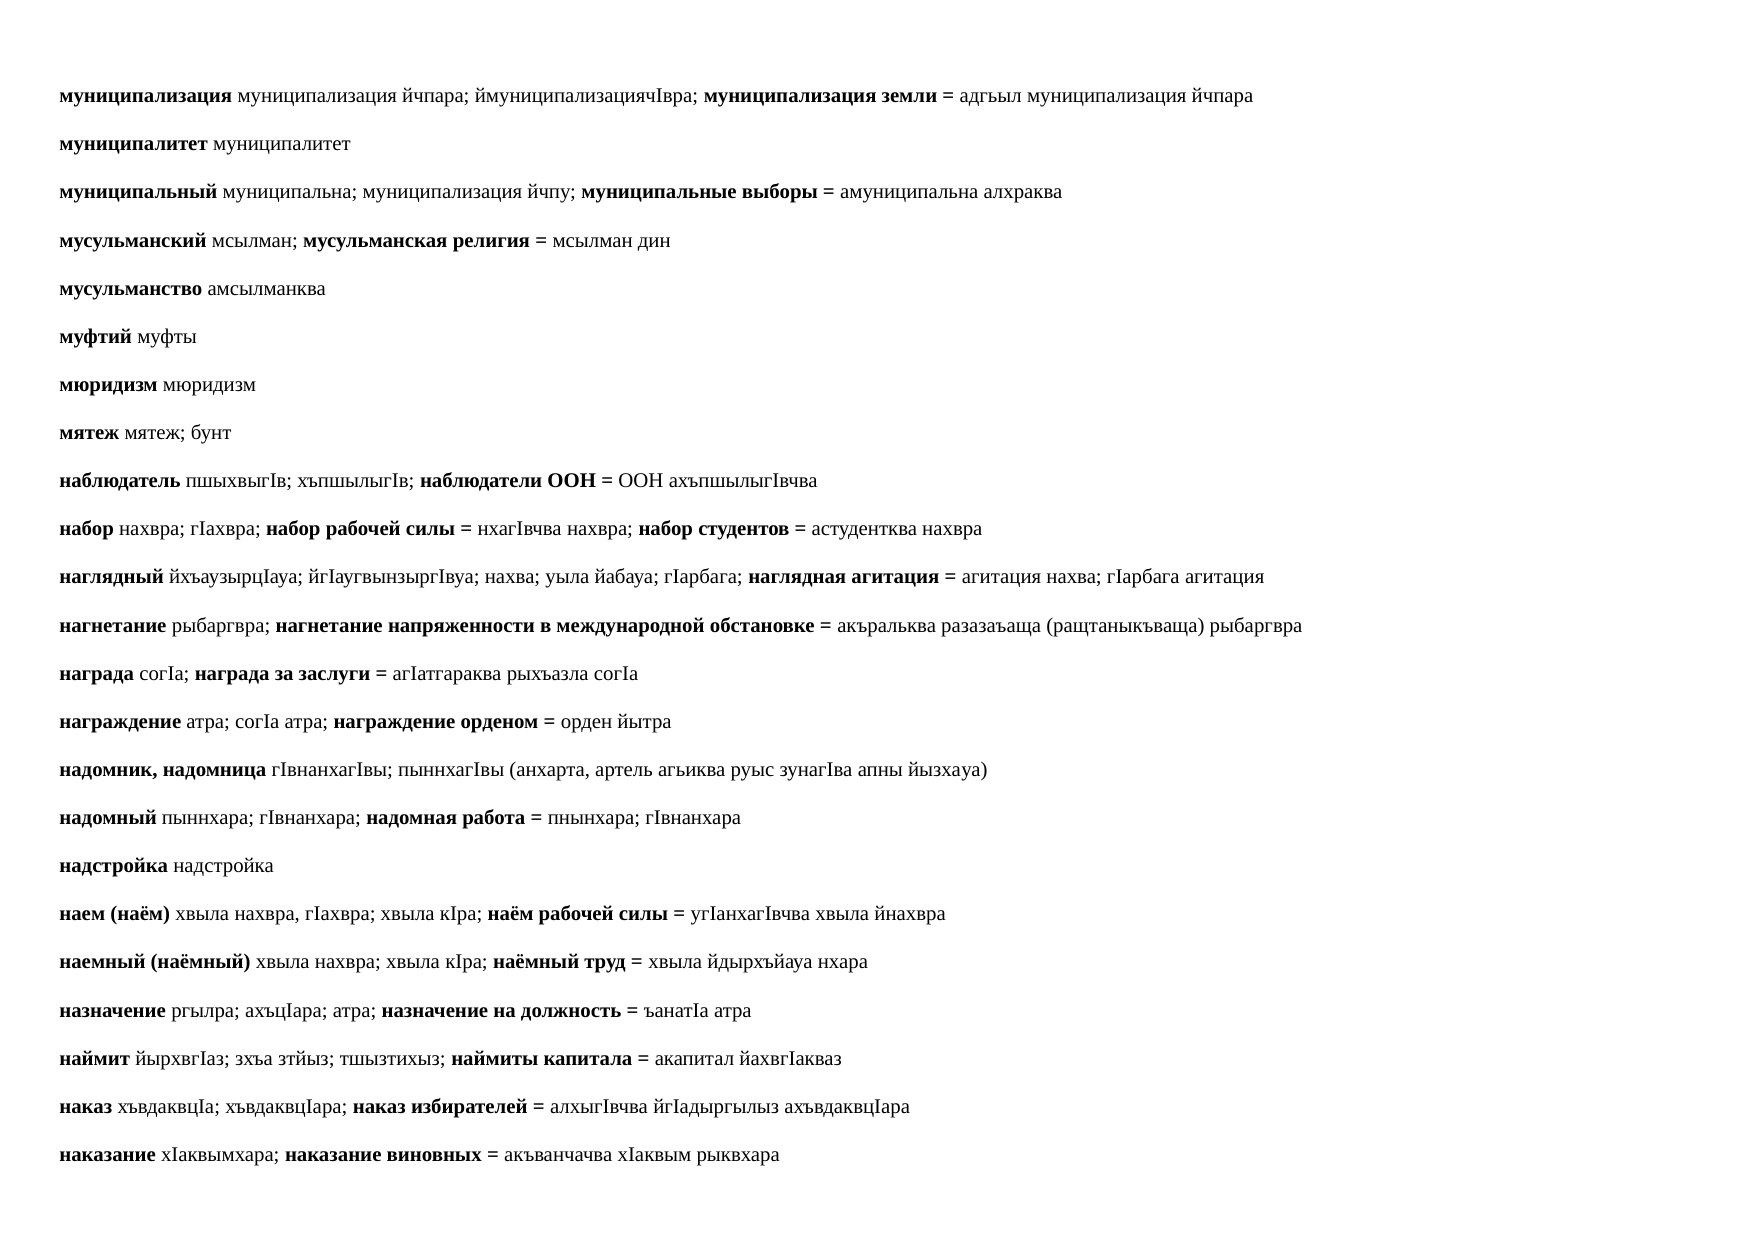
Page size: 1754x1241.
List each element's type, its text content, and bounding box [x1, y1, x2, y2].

text надомный пыннхара; гIвнанхара; надомная работа = пнынхара; гIвнанхара [59, 805, 1695, 829]
text награждение атра; согIа атра; награждение орденом = орден йытра [59, 709, 1695, 733]
text наем (наём) хвыла нахвра, гIахвра; хвыла кIра; наём рабочей силы = угIанхагIвчва хвыла йнахвра [59, 901, 1695, 925]
text наемный (наёмный) хвыла нахвра; хвыла кIра; наёмный труд = хвыла йдырхъйауа нхара [59, 949, 1695, 973]
text мусульманство амсылманква [59, 276, 1695, 300]
text наглядный йхъаузырцIауа; йгIаугвынзыргIвуа; нахва; уыла йабауа; гIарбага; наглядная агитация = агитация нахва; гIарбага агитация [59, 564, 1695, 588]
text наблюдатель пшыхвыгIв; хъпшылыгIв; наблюдатели ООН = ООН ахъпшылыгIвчва [59, 468, 1695, 492]
text муниципалитет муниципалитет [59, 131, 1695, 155]
text надомник, надомница гIвнанхагIвы; пыннхагIвы (анхарта, артель агьиква руыс зунагIва апны йызхауа) [59, 757, 1695, 781]
text муниципализация муниципализация йчпара; ймуниципализациячIвра; муниципализация земли = адгьыл муниципализация йчпара [59, 83, 1695, 107]
text награда согIа; награда за заслуги = агIатгараква рыхъазла согIа [59, 661, 1695, 685]
text набор нахвра; гIахвра; набор рабочей силы = нхагIвчва нахвра; набор студентов = астудентква нахвра [59, 516, 1695, 540]
text надстройка надстройка [59, 853, 1695, 877]
text наймит йырхвгIаз; зхъа зтйыз; тшызтихыз; наймиты капитала = акапитал йахвгIакваз [59, 1046, 1695, 1070]
text мюридизм мюридизм [59, 372, 1695, 396]
text наказ хъвдаквцIа; хъвдаквцIара; наказ избирателей = алхыгIвчва йгIадыргылыз ахъвдаквцIара [59, 1094, 1695, 1118]
text мятеж мятеж; бунт [59, 420, 1695, 444]
text назначение ргылра; ахъцIара; атра; назначение на должность = ъанатIа атра [59, 997, 1695, 1022]
text мусульманский мсылман; мусульманская религия = мсылман дин [59, 227, 1695, 252]
text нагнетание рыбаргвра; нагнетание напряженности в международной обстановке = акъральква разазаъаща (ращтаныкъваща) рыбаргвра [59, 612, 1695, 637]
text наказание хIаквымхара; наказание виновных = акъванчачва хIаквым рыквхара [59, 1142, 1695, 1166]
text муниципальный муниципальна; муниципализация йчпу; муниципальные выборы = амуниципальна алхраква [59, 179, 1695, 203]
text муфтий муфты [59, 324, 1695, 348]
